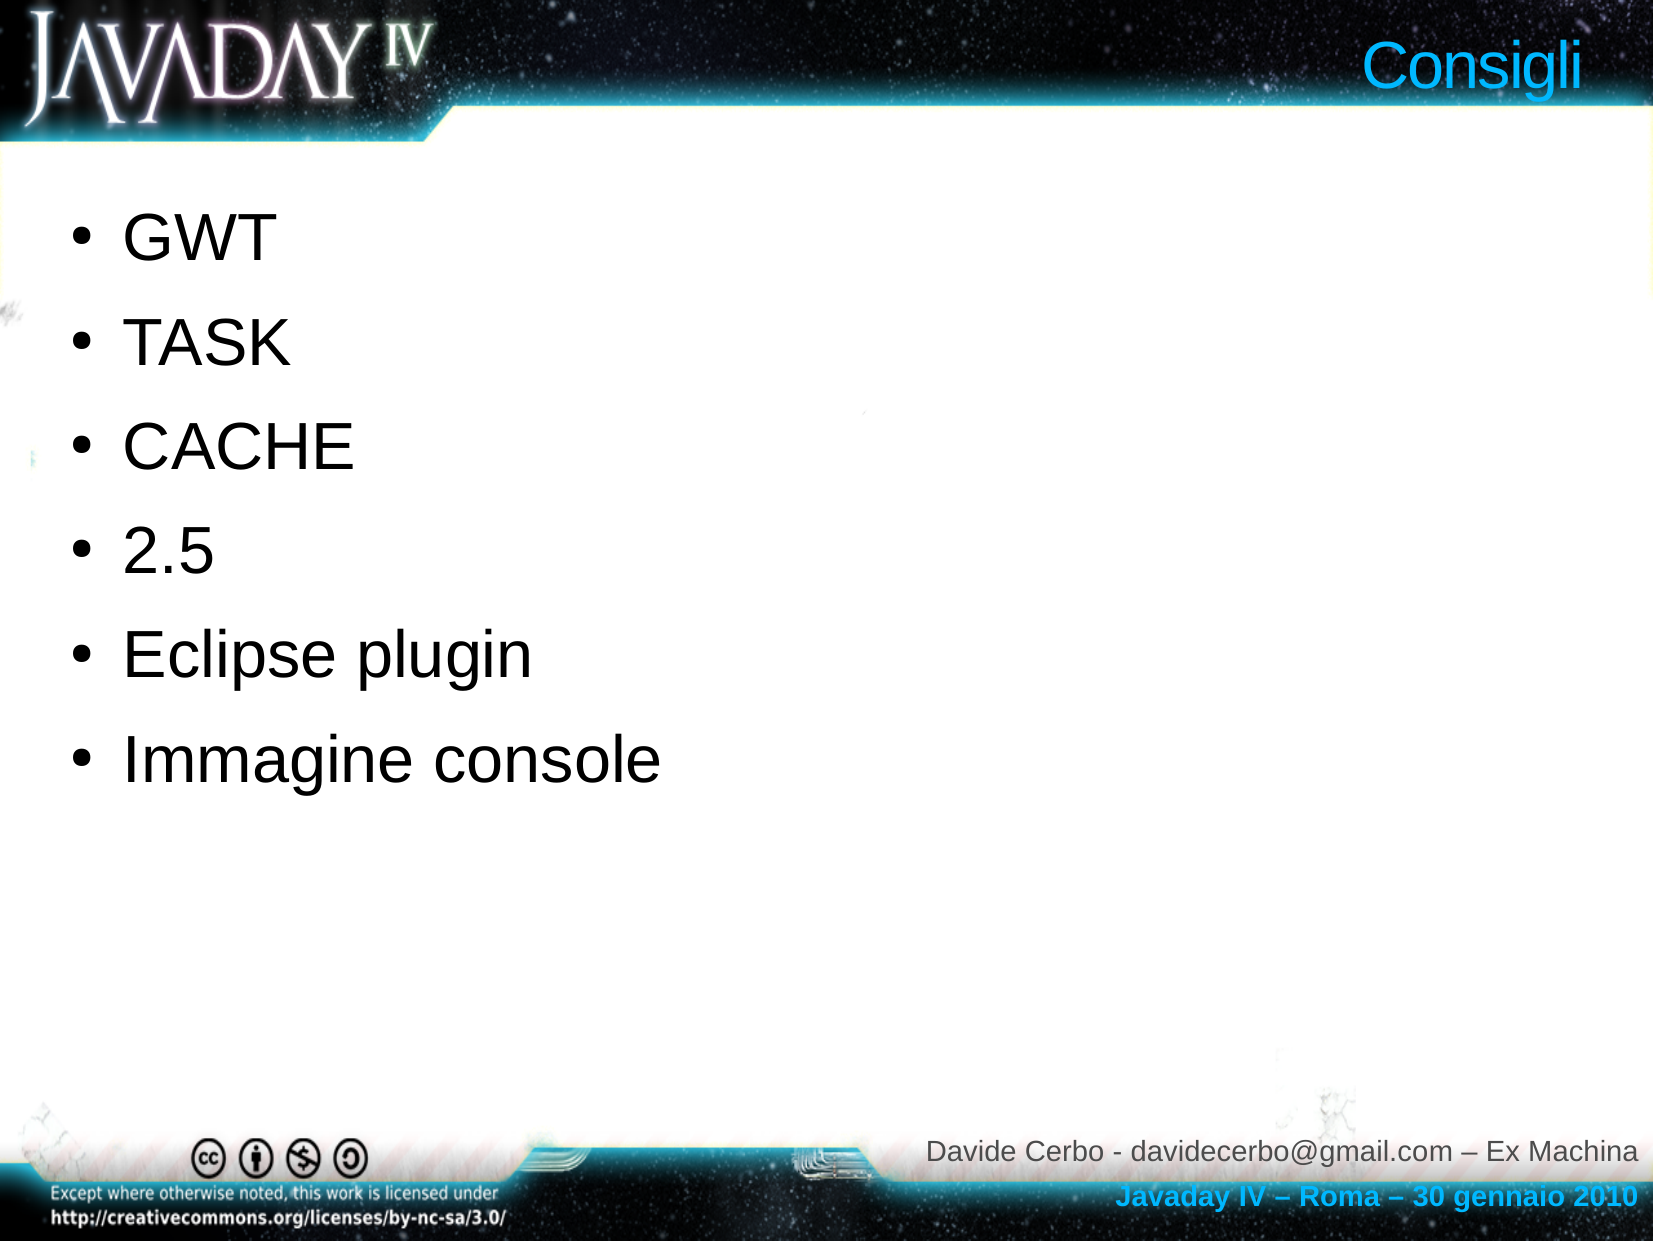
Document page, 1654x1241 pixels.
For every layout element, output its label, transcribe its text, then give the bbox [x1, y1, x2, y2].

title Consigli [108, 14, 1585, 117]
picture [0, 0, 1653, 1241]
list GWT TASK CACHE 2.5 Eclipse plugin Immagine console [52, 200, 1594, 1020]
